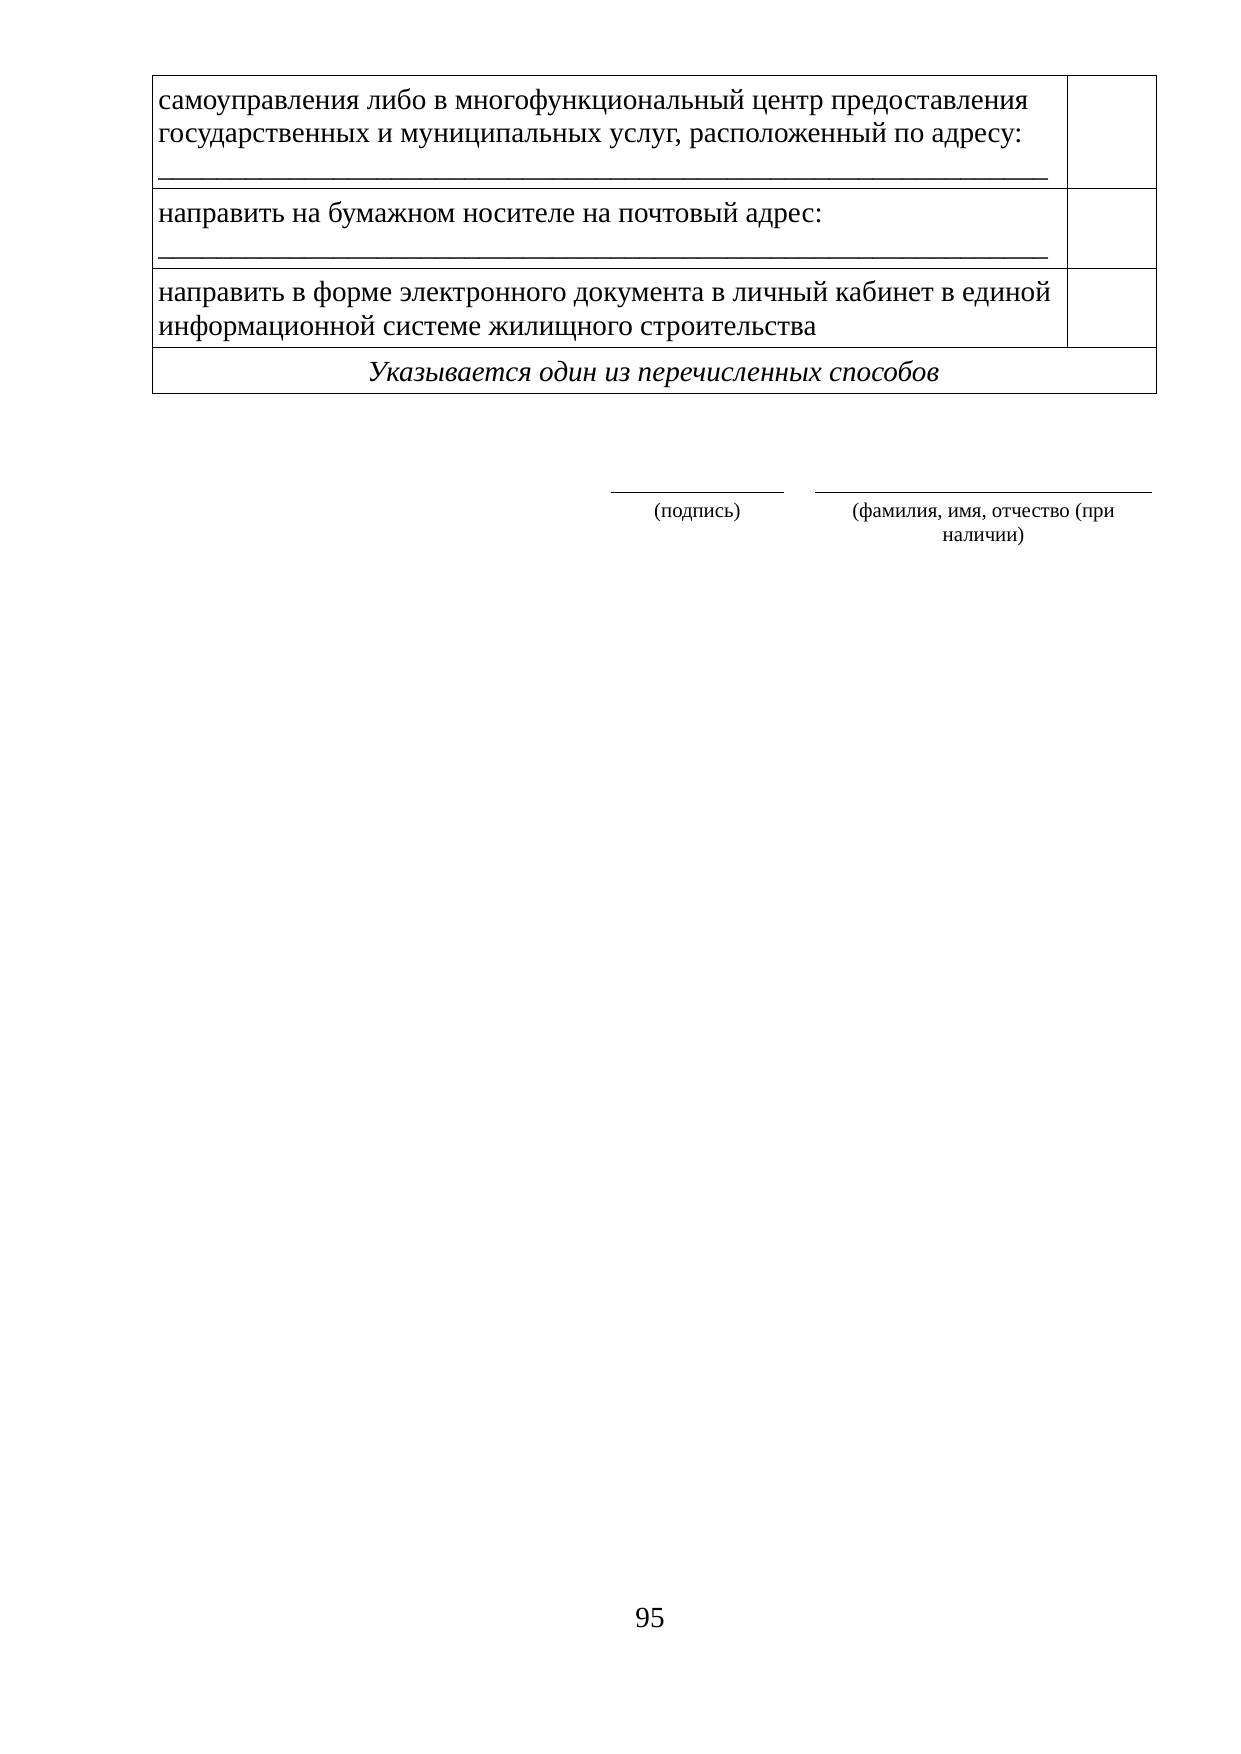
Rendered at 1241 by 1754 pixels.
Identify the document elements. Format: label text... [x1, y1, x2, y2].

table_cell [784, 492, 815, 565]
table_cell [1068, 269, 1156, 347]
table_cell направить на бумажном носителе на почтовый адрес: _____________________________________________________________ [153, 189, 1067, 268]
table_header [611, 452, 784, 492]
table_cell [1068, 189, 1156, 268]
table_cell [1068, 76, 1156, 188]
table_header [815, 452, 1152, 492]
table_cell самоуправления либо в многофункциональный центр предоставления государственных и муниципальных услуг, расположенный по адресу: _____________________________________________________________ [153, 76, 1067, 188]
table_cell (подпись) [611, 493, 784, 565]
table_header [784, 452, 815, 492]
table_cell направить в форме электронного документа в личный кабинет в единой информационной системе жилищного строительства [153, 269, 1067, 347]
table_cell (фамилия, имя, отчество (при наличии) [815, 493, 1152, 565]
table_cell Указывается один из перечисленных способов [153, 348, 1156, 393]
